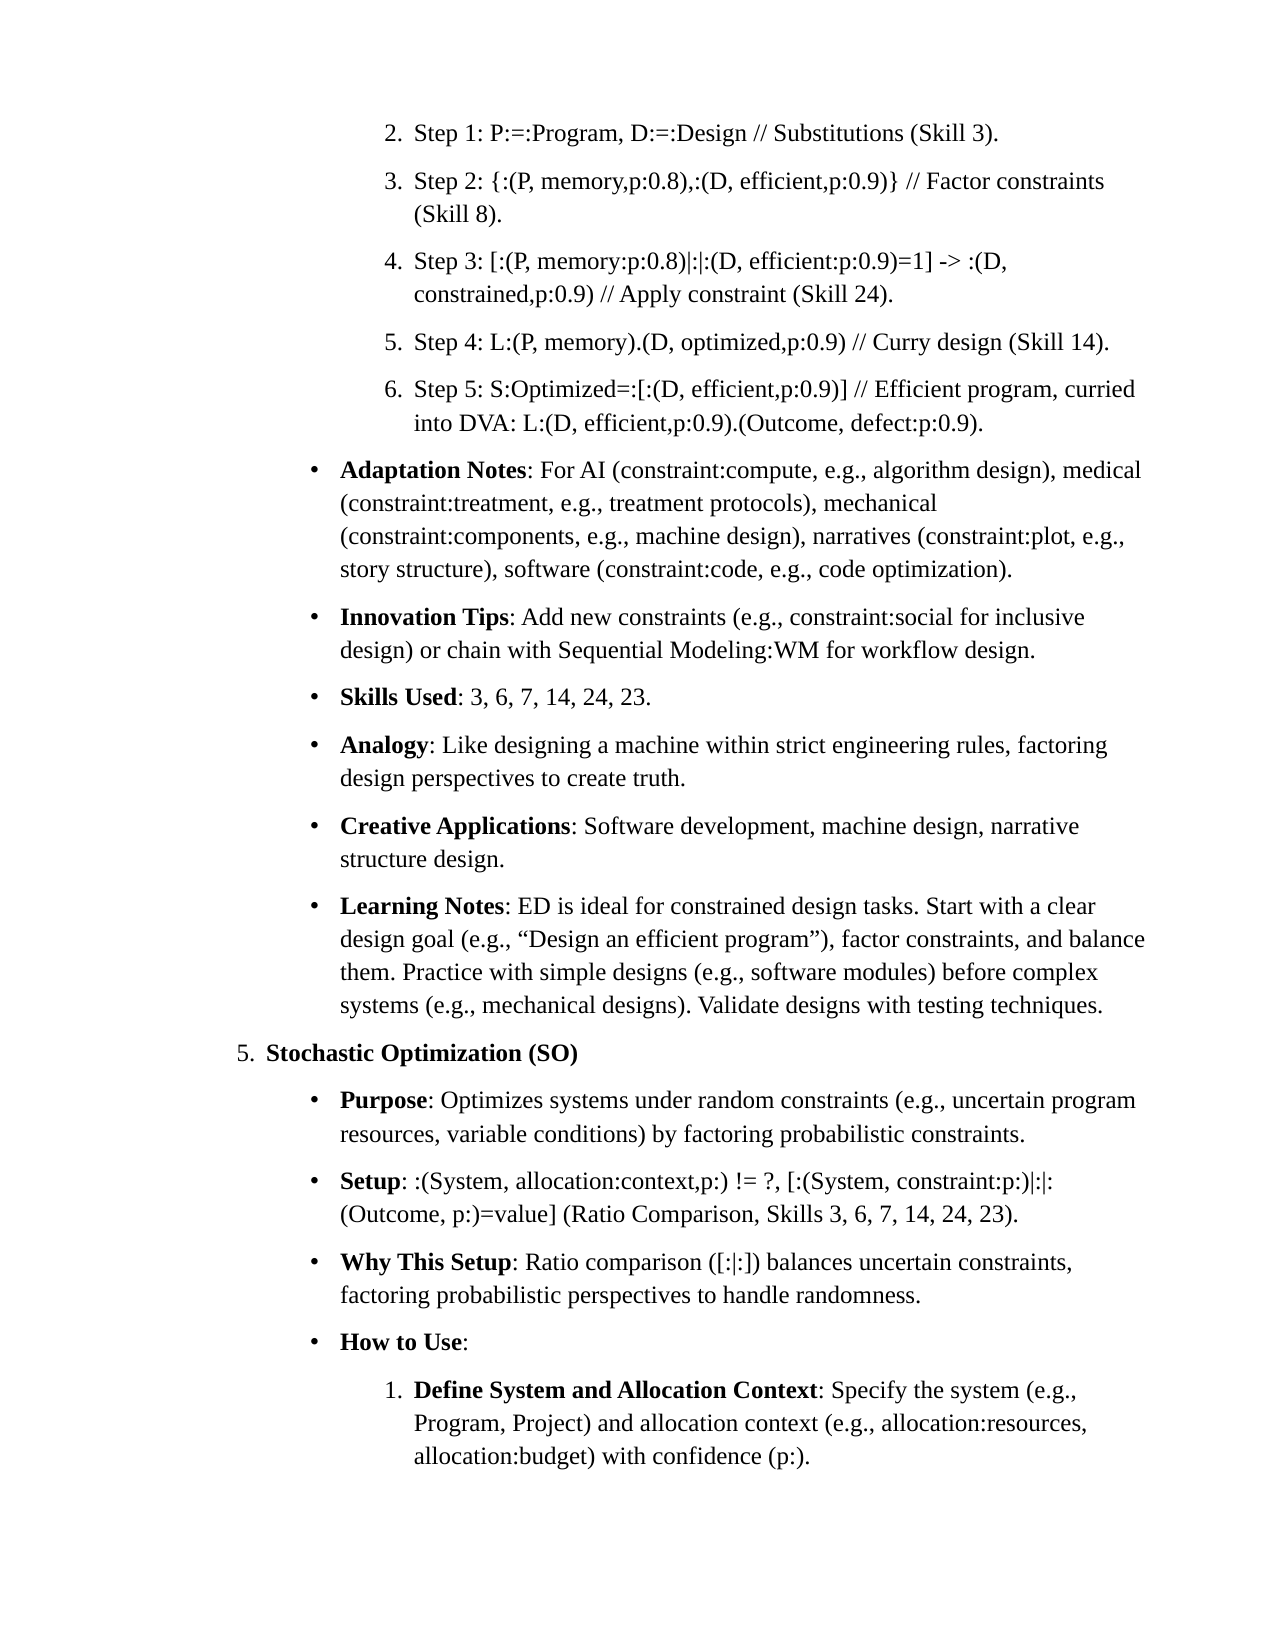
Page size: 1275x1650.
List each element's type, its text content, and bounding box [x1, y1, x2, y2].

list Define System and Allocation Context: Specify the system (e.g., Program, Project) and allocation context (e.g., allocation:resources, allocation:budget) with confidence (p:). [384, 1375, 1157, 1470]
list Purpose: Optimizes systems under random constraints (e.g., uncertain program resources, variable conditions) by factoring probabilistic constraints. [310, 1086, 1157, 1147]
list Creative Applications: Software development, machine design, narrative structure design. [310, 811, 1157, 872]
list Why This Setup: Ratio comparison ([:|:]) balances uncertain constraints, factoring probabilistic perspectives to handle randomness. [310, 1247, 1157, 1309]
list Stochastic Optimization (SO) [236, 1038, 1157, 1067]
list Step 4: L:(P, memory).(D, optimized,p:0.9) // Curry design (Skill 14). [384, 327, 1157, 356]
list Analogy: Like designing a machine within strict engineering rules, factoring design perspectives to create truth. [310, 730, 1157, 792]
list Innovation Tips: Add new constraints (e.g., constraint:social for inclusive design) or chain with Sequential Modeling:WM for workflow design. [310, 602, 1157, 664]
list Learning Notes: ED is ideal for constrained design tasks. Start with a clear design goal (e.g., “Design an efficient program”), factor constraints, and balance them. Practice with simple designs (e.g., software modules) before complex systems (e.g., mechanical designs). Validate designs with testing techniques. [310, 891, 1157, 1019]
list Setup: :(System, allocation:context,p:) != ?, [:(System, constraint:p:)|:|:(Outcome, p:)=value] (Ratio Comparison, Skills 3, 6, 7, 14, 24, 23). [310, 1166, 1157, 1228]
list Step 3: [:(P, memory:p:0.8)|:|:(D, efficient:p:0.9)=1] -> :(D, constrained,p:0.9) // Apply constraint (Skill 24). [384, 246, 1157, 308]
list Adaptation Notes: For AI (constraint:compute, e.g., algorithm design), medical (constraint:treatment, e.g., treatment protocols), mechanical (constraint:components, e.g., machine design), narratives (constraint:plot, e.g., story structure), software (constraint:code, e.g., code optimization). [310, 455, 1157, 583]
list Step 1: P:=:Program, D:=:Design // Substitutions (Skill 3). [384, 118, 1157, 147]
list Skills Used: 3, 6, 7, 14, 24, 23. [310, 682, 1157, 711]
list Step 2: {:(P, memory,p:0.8),:(D, efficient,p:0.9)} // Factor constraints (Skill 8). [384, 166, 1157, 227]
list Step 5: S:Optimized=:[:(D, efficient,p:0.9)] // Efficient program, curried into DVA: L:(D, efficient,p:0.9).(Outcome, defect:p:0.9). [384, 374, 1157, 436]
list How to Use: [310, 1327, 1157, 1356]
